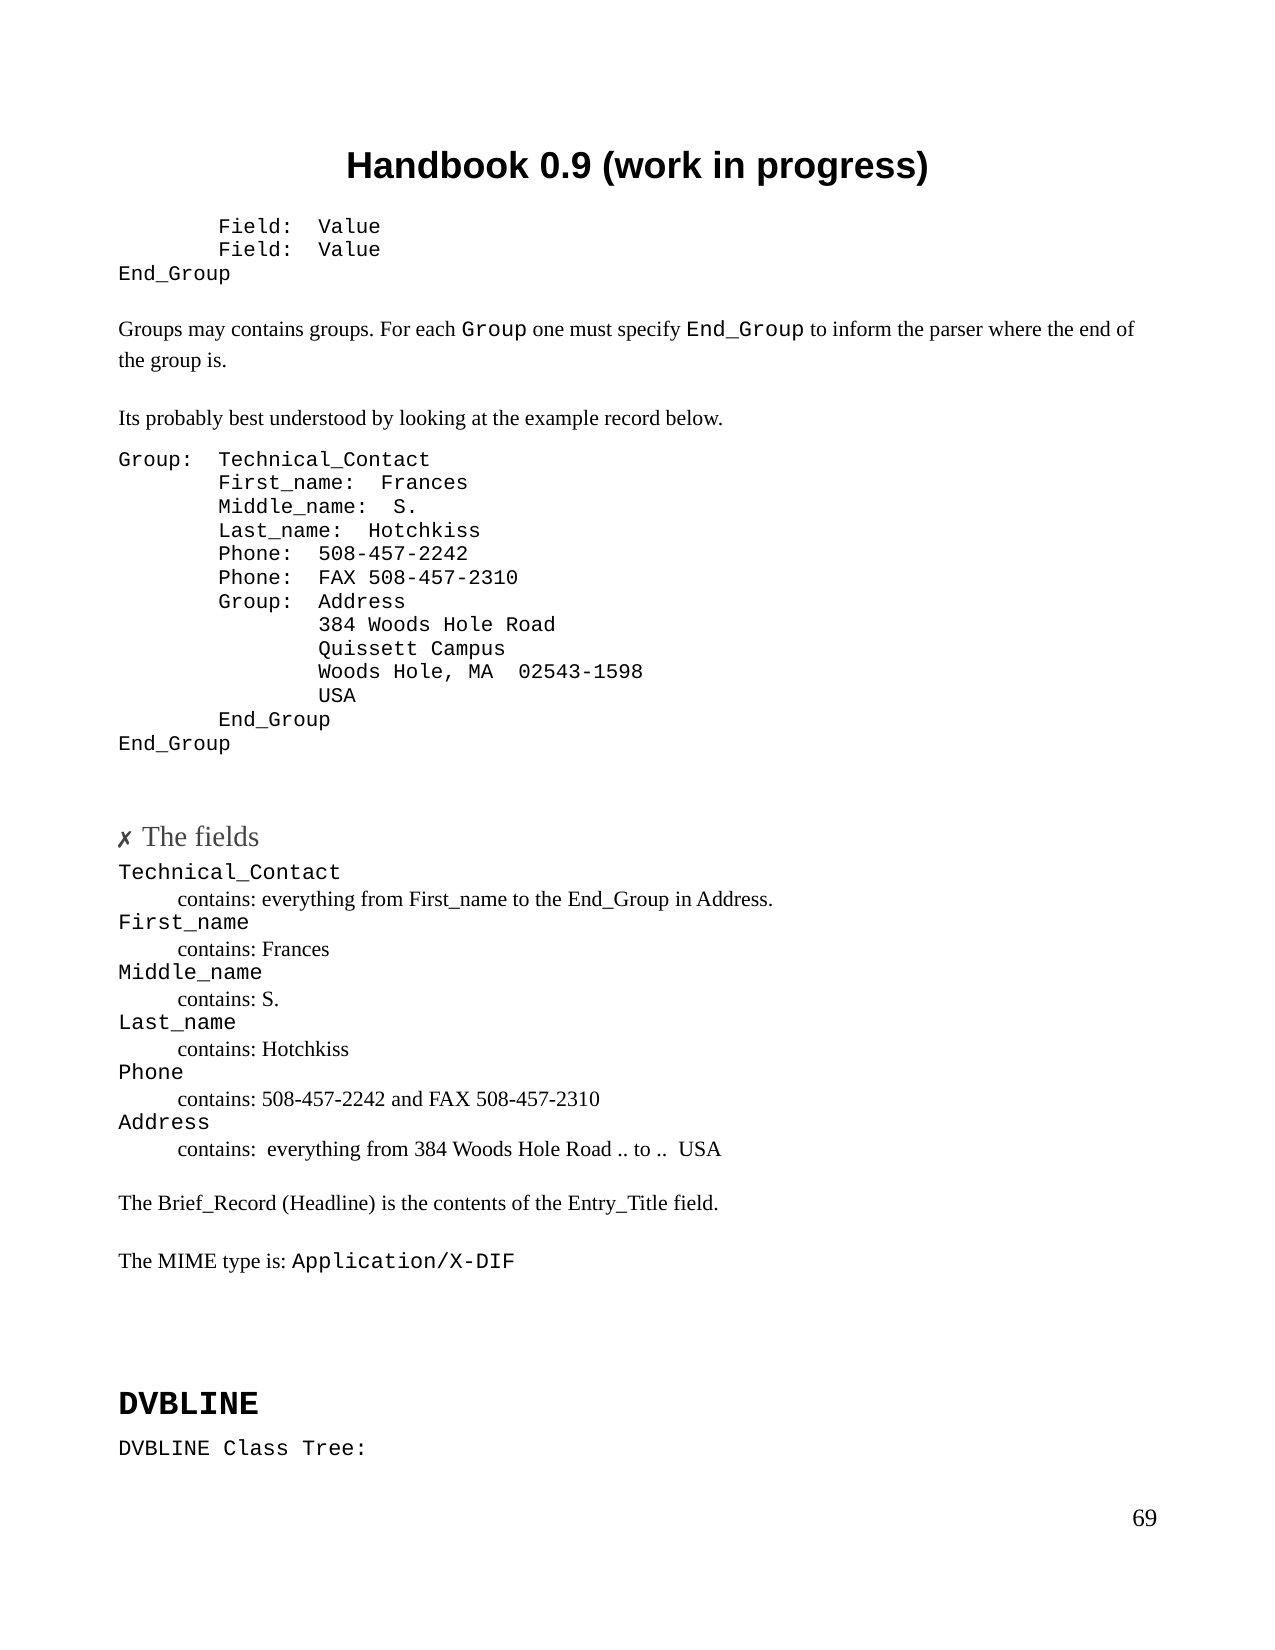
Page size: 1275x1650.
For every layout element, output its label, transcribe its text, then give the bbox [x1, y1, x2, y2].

text Quissett Campus [118, 638, 1157, 662]
text End_Group [118, 732, 1157, 756]
text Middle_name: S. [118, 496, 1157, 520]
text USA [118, 685, 1157, 709]
subtitle First_name [118, 911, 1157, 936]
list contains: S. [177, 986, 1157, 1011]
text Group: Technical_Contact [118, 449, 1157, 472]
list contains: Hotchkiss [177, 1036, 1157, 1061]
text Field: Value [118, 216, 1157, 239]
subtitle Technical_Contact [118, 861, 1157, 886]
text Its probably best understood by looking at the example record below. [118, 405, 1157, 430]
text The MIME type is: Application/X-DIF [118, 1248, 1157, 1275]
subtitle DVBLINE [118, 1386, 1157, 1424]
text Phone: 508-457-2242 [118, 543, 1157, 567]
subtitle Last_name [118, 1011, 1157, 1036]
text The Brief_Record (Headline) is the contents of the Entry_Title field. [118, 1190, 1157, 1216]
text Groups may contains groups. For each Group one must specify End_Group to inform the parser where the end of the group is. [118, 316, 1157, 372]
text First_name: Frances [118, 472, 1157, 496]
subtitle Address [118, 1111, 1157, 1136]
subtitle Phone [118, 1061, 1157, 1086]
text Group: Address [118, 591, 1157, 614]
subtitle Middle_name [118, 961, 1157, 986]
subtitle The fields [118, 819, 1157, 853]
text Phone: FAX 508-457-2310 [118, 567, 1157, 591]
text Woods Hole, MA 02543-1598 [118, 662, 1157, 685]
text Field: Value [118, 239, 1157, 263]
text End_Group [118, 263, 1157, 287]
text Last_name: Hotchkiss [118, 520, 1157, 543]
text 384 Woods Hole Road [118, 614, 1157, 638]
text End_Group [118, 709, 1157, 732]
list contains: everything from First_name to the End_Group in Address. [177, 886, 1157, 911]
list contains: everything from 384 Woods Hole Road .. to .. USA [177, 1136, 1157, 1161]
text DVBLINE Class Tree: [118, 1437, 1157, 1462]
list contains: Frances [177, 936, 1157, 961]
list contains: 508-457-2242 and FAX 508-457-2310 [177, 1086, 1157, 1111]
